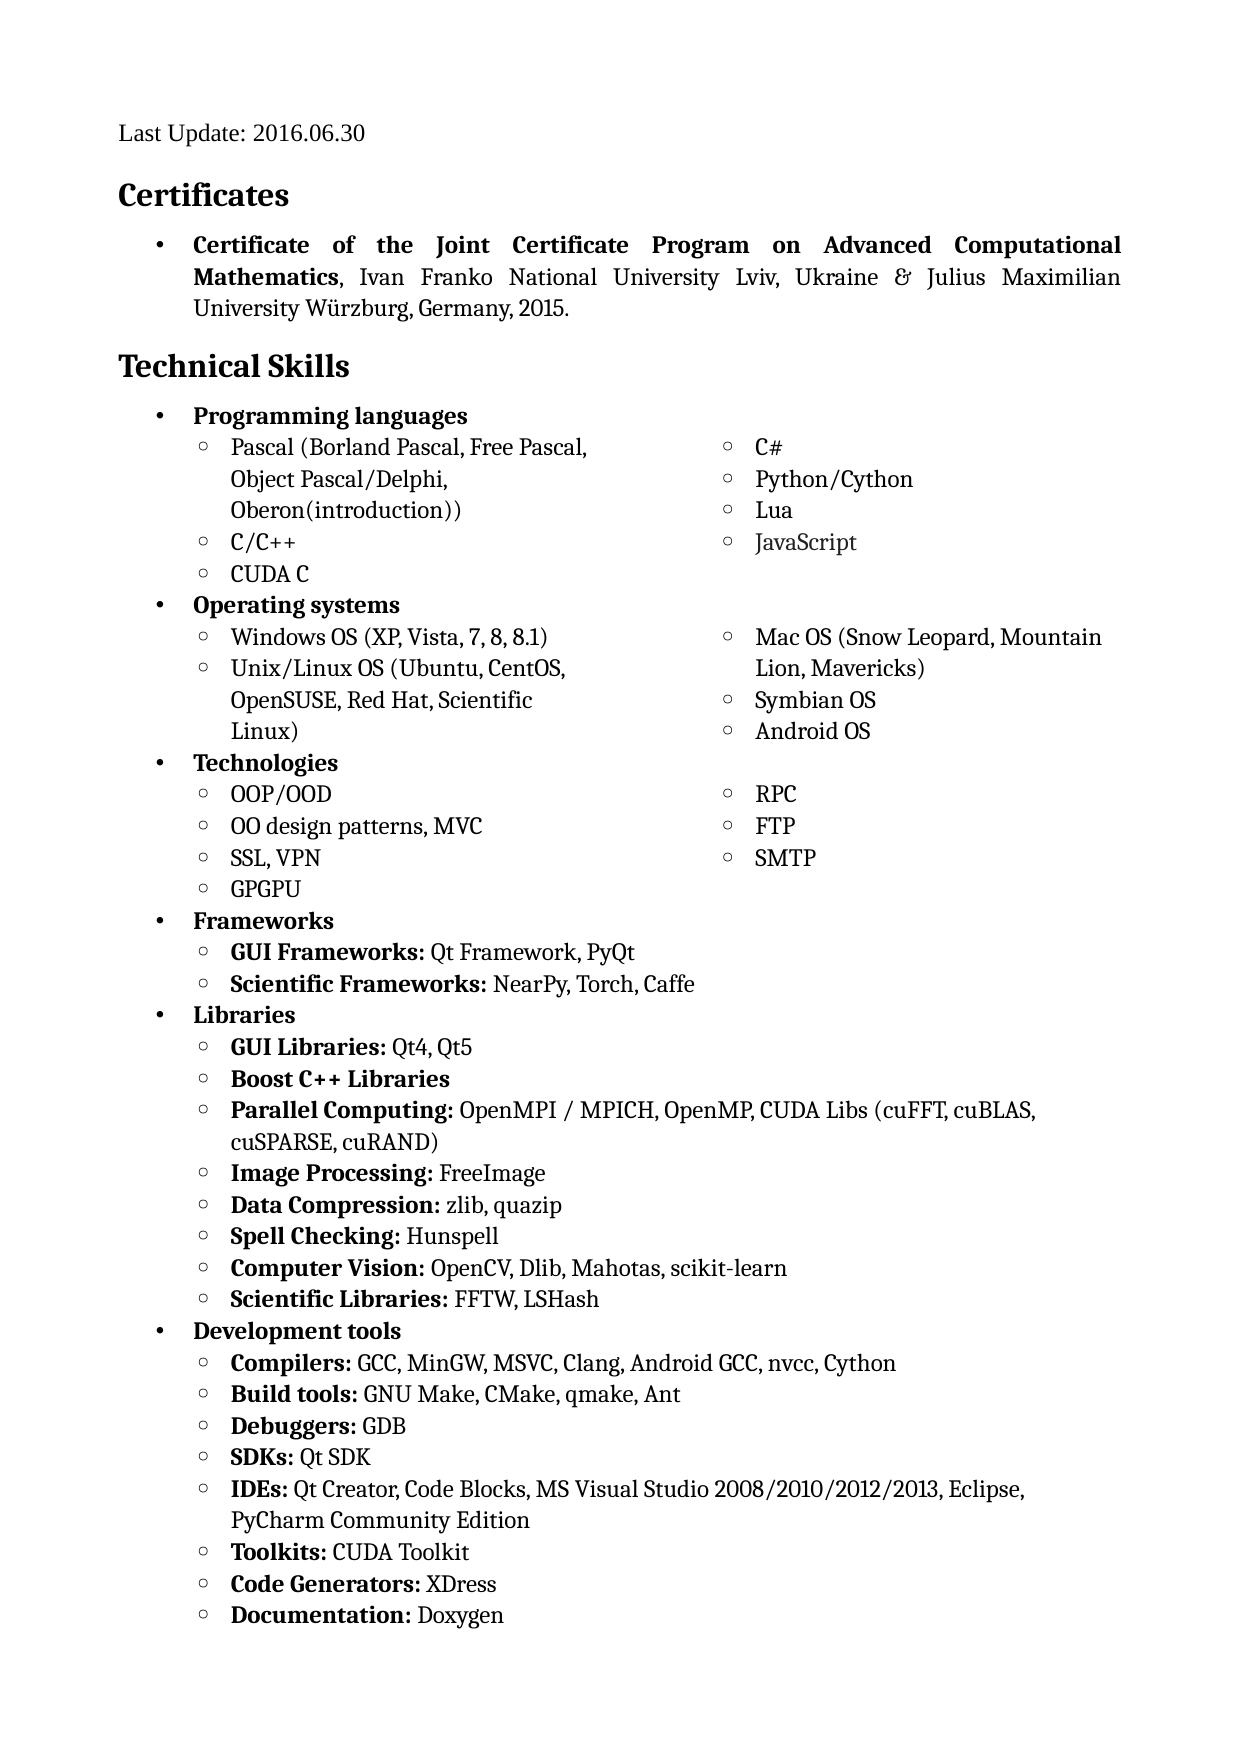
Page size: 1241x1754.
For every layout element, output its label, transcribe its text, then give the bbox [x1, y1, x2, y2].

list SDKs: Qt SDK [193, 1443, 1122, 1472]
list Technologies [156, 749, 1122, 778]
list Computer Vision: OpenCV, Dlib, Mahotas, scikit-learn [193, 1254, 1122, 1283]
list Symbian OS [718, 686, 1122, 714]
list GUI Frameworks: Qt Framework, PyQt [193, 938, 1122, 967]
list IDEs: Qt Creator, Code Blocks, MS Visual Studio 2008/2010/2012/2013, Eclipse, PyCharm Community Edition [193, 1475, 1122, 1535]
list OO design patterns, MVC [193, 812, 598, 841]
list Compilers: GCC, MinGW, MSVC, Clang, Android GCC, nvcc, Cython [193, 1348, 1122, 1377]
list Image Processing: FreeImage [193, 1159, 1122, 1188]
list C/C++ [193, 528, 598, 557]
list Development tools [156, 1317, 1122, 1346]
list JavaScript [718, 528, 1122, 557]
list OOP/OOD [193, 780, 598, 809]
list Data Compression: zlib, quazip [193, 1191, 1122, 1219]
list Mac OS (Snow Leopard, Mountain Lion, Mavericks) [718, 623, 1122, 683]
list Parallel Computing: OpenMPI / MPICH, OpenMP, CUDA Libs (cuFFT, cuBLAS, cuSPARSE, cuRAND) [193, 1096, 1122, 1156]
list Pascal (Borland Pascal, Free Pascal, Object Pascal/Delphi, Oberon(introduction)) [193, 433, 598, 525]
list SSL, VPN [193, 843, 598, 872]
list Boost C++ Libraries [193, 1064, 1122, 1093]
list SMTP [718, 843, 1122, 872]
list Spell Checking: Hunspell [193, 1222, 1122, 1251]
list Debuggers: GDB [193, 1412, 1122, 1440]
list Lua [718, 496, 1122, 525]
list C# [718, 433, 1122, 462]
list Documentation: Doxygen [193, 1601, 1122, 1630]
subtitle Technical Skills [118, 347, 1122, 385]
list Frameworks [156, 907, 1122, 935]
list Toolkits: CUDA Toolkit [193, 1538, 1122, 1567]
list GUI Libraries: Qt4, Qt5 [193, 1033, 1122, 1062]
list GPGPU [193, 875, 598, 904]
list Scientific Libraries: FFTW, LSHash [193, 1285, 1122, 1314]
subtitle Certificates [118, 176, 1122, 215]
list Operating systems [156, 591, 1122, 620]
list Certificate of the Joint Certificate Program on Advanced Computational Mathematics, Ivan Franko National University Lviv, Ukraine & Julius Maximilian University Würzburg, Germany, 2015. [156, 231, 1122, 323]
list CUDA C [193, 559, 598, 588]
list Python/Cython [718, 465, 1122, 493]
list Windows OS (XP, Vista, 7, 8, 8.1) [193, 623, 598, 651]
list Code Generators: XDress [193, 1569, 1122, 1598]
list Unix/Linux OS (Ubuntu, CentOS, OpenSUSE, Red Hat, Scientific Linux) [193, 654, 598, 746]
list Build tools: GNU Make, CMake, qmake, Ant [193, 1380, 1122, 1409]
list Libraries [156, 1001, 1122, 1030]
list RPC [718, 780, 1122, 809]
list Programming languages [156, 402, 1122, 430]
list Scientific Frameworks: NearPy, Torch, Caffe [193, 970, 1122, 998]
list Android OS [718, 717, 1122, 746]
list FTP [718, 812, 1122, 841]
